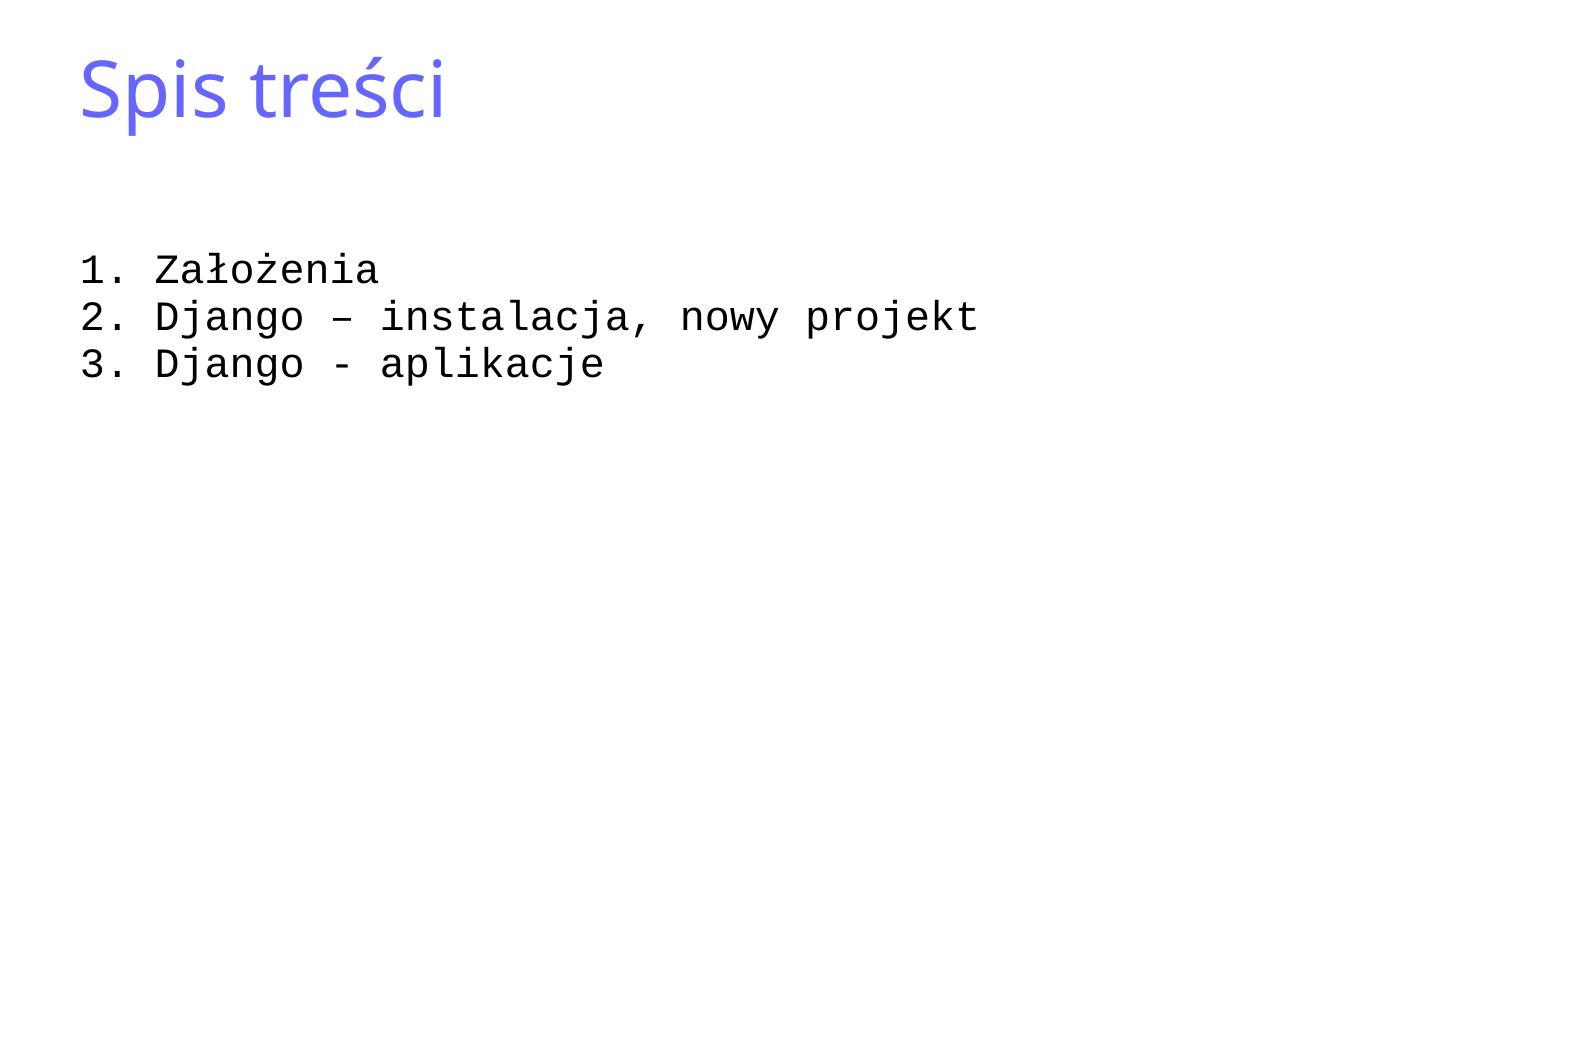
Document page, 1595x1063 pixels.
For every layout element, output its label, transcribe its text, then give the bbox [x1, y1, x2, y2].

title Spis treści [79, 42, 1515, 220]
subtitle Założenia Django – instalacja, nowy projekt Django - aplikacje [79, 248, 1515, 951]
